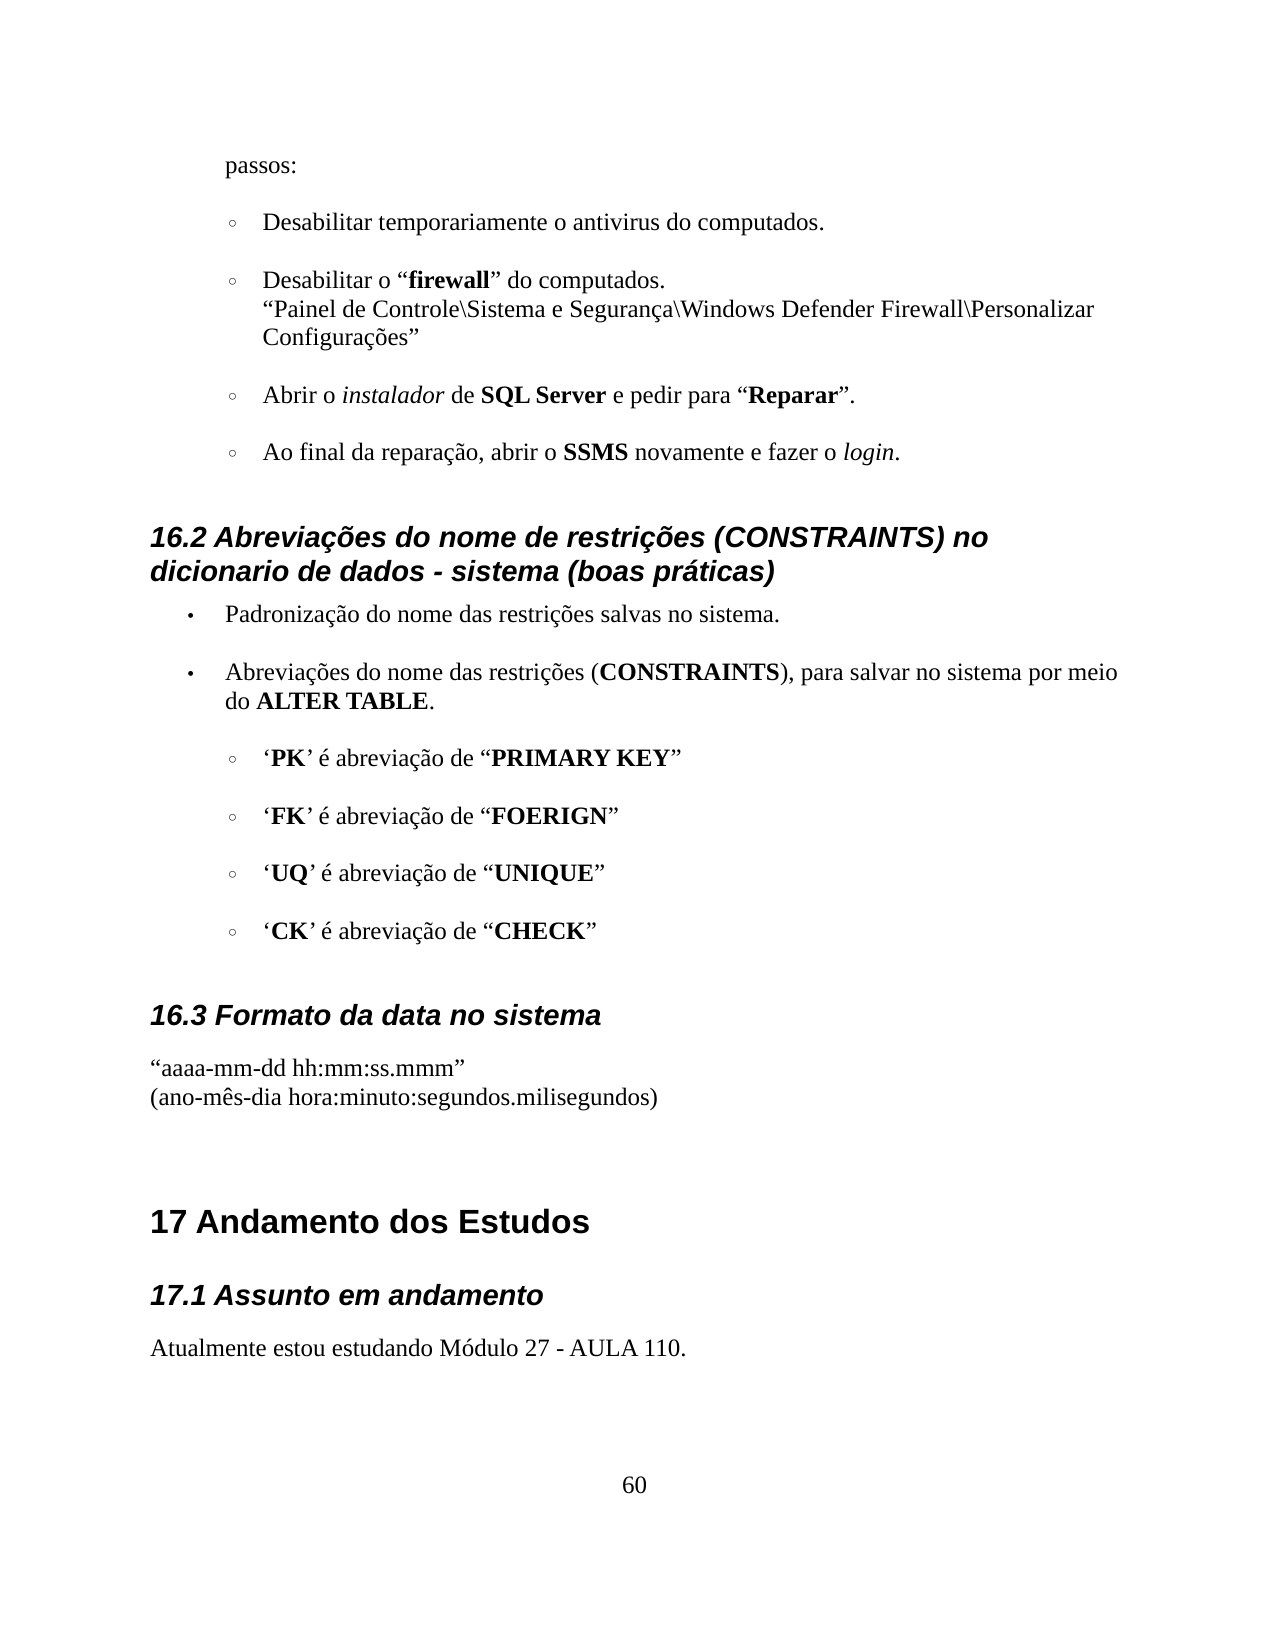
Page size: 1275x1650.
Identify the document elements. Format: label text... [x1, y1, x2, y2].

list ‘PK’ é abreviação de “PRIMARY KEY” [225, 743, 1125, 801]
list Padronização do nome das restrições salvas no sistema. [187, 599, 1125, 657]
list Desabilitar o “firewall” do computados. “Painel de Controle\Sistema e Segurança\Windows Defender Firewall\Personalizar Configurações” [225, 265, 1125, 380]
subtitle 16.2 Abreviações do nome de restrições (CONSTRAINTS) no dicionario de dados - sistema (boas práticas) [150, 520, 1125, 587]
list ‘FK’ é abreviação de “FOERIGN” [225, 801, 1125, 858]
list ‘UQ’ é abreviação de “UNIQUE” [225, 858, 1125, 916]
list ‘CK’ é abreviação de “CHECK” [225, 916, 1125, 973]
list Desabilitar temporariamente o antivirus do computados. [225, 207, 1125, 265]
text Atualmente estou estudando Módulo 27 - AULA 110. [150, 1333, 1125, 1391]
subtitle 17 Andamento dos Estudos [150, 1202, 1125, 1241]
subtitle 17.1 Assunto em andamento [150, 1278, 1125, 1312]
subtitle 16.3 Formato da data no sistema [150, 998, 1125, 1032]
list Abrir o instalador de SQL Server e pedir para “Reparar”. [225, 380, 1125, 437]
list passos: [187, 150, 1125, 207]
list Abreviações do nome das restrições (CONSTRAINTS), para salvar no sistema por meio do ALTER TABLE. [187, 657, 1125, 743]
list Ao final da reparação, abrir o SSMS novamente e fazer o login. [225, 437, 1125, 495]
text “aaaa-mm-dd hh:mm:ss.mmm” (ano-mês-dia hora:minuto:segundos.milisegundos) [150, 1053, 1125, 1139]
